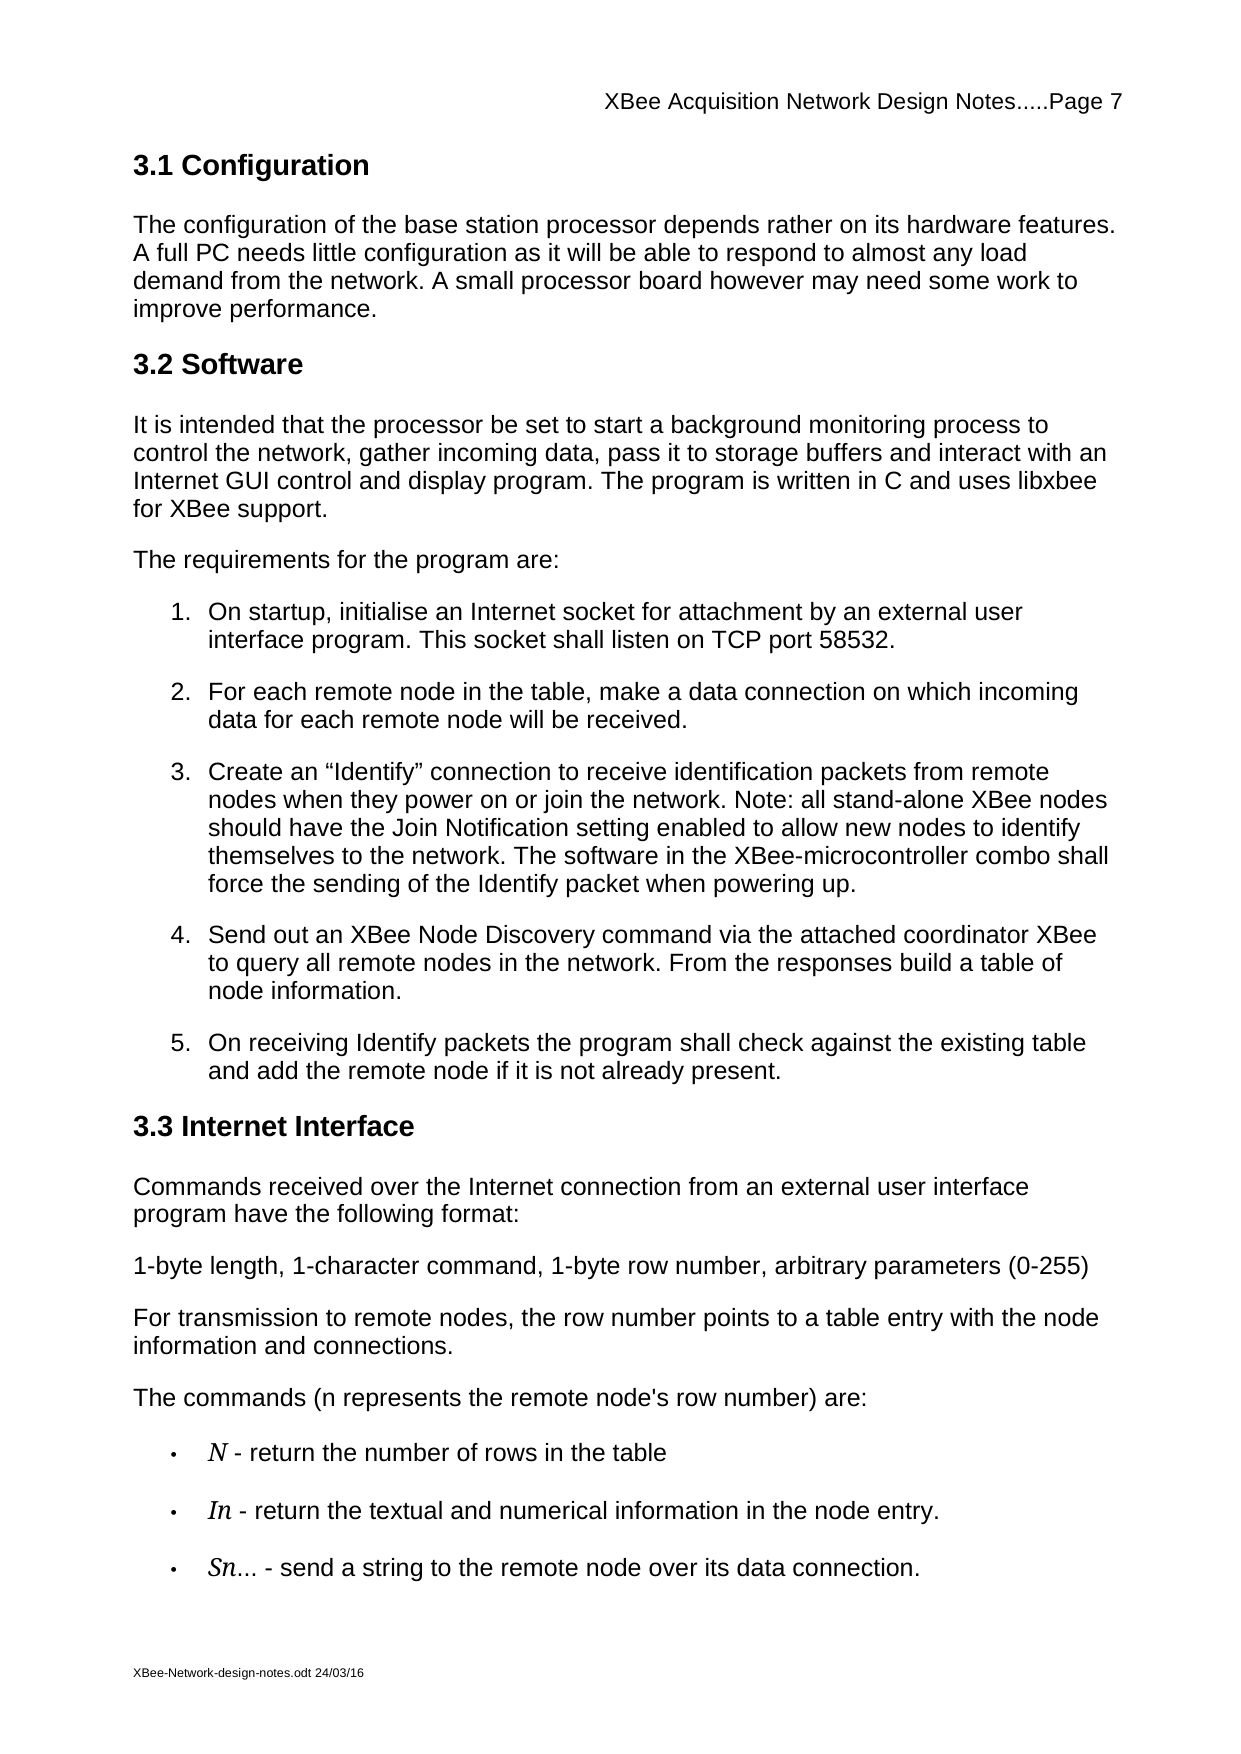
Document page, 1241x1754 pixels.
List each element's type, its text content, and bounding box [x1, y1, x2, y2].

text The requirements for the program are: [133, 546, 1123, 574]
list Create an “Identify” connection to receive identification packets from remote nodes when they power on or join the network. Note: all stand-alone XBee nodes should have the Join Notification setting enabled to allow new nodes to identify themselves to the network. The software in the XBee-microcontroller combo shall force the sending of the Identify packet when powering up. [170, 757, 1123, 898]
list Send out an XBee Node Discovery command via the attached coordinator XBee to query all remote nodes in the network. From the responses build a table of node information. [170, 921, 1123, 1005]
text Commands received over the Internet connection from an external user interface program have the following format: [133, 1172, 1123, 1228]
list Sn... - send a string to the remote node over its data connection. [170, 1550, 1123, 1584]
text The configuration of the base station processor depends rather on its hardware features. A full PC needs little configuration as it will be able to respond to almost any load demand from the network. A small processor board however may need some work to improve performance. [133, 211, 1123, 323]
text It is intended that the processor be set to start a background monitoring process to control the network, gather incoming data, pass it to storage buffers and interact with an Internet GUI control and display program. The program is written in C and uses libxbee for XBee support. [133, 411, 1123, 523]
subtitle Configuration [133, 149, 1123, 181]
list On startup, initialise an Internet socket for attachment by an external user interface program. This socket shall listen on TCP port 58532. [170, 598, 1123, 654]
list In - return the textual and numerical information in the node entry. [170, 1493, 1123, 1527]
list N - return the number of rows in the table [170, 1435, 1123, 1469]
list On receiving Identify packets the program shall check against the existing table and add the remote node if it is not already present. [170, 1029, 1123, 1085]
subtitle Software [133, 348, 1123, 381]
list For each remote node in the table, make a data connection on which incoming data for each remote node will be received. [170, 678, 1123, 734]
text 1-byte length, 1-character command, 1-byte row number, arbitrary parameters (0-255) [133, 1252, 1123, 1280]
subtitle Internet Interface [133, 1110, 1123, 1142]
text For transmission to remote nodes, the row number points to a table entry with the node information and connections. [133, 1304, 1123, 1360]
text The commands (n represents the remote node's row number) are: [133, 1383, 1123, 1411]
